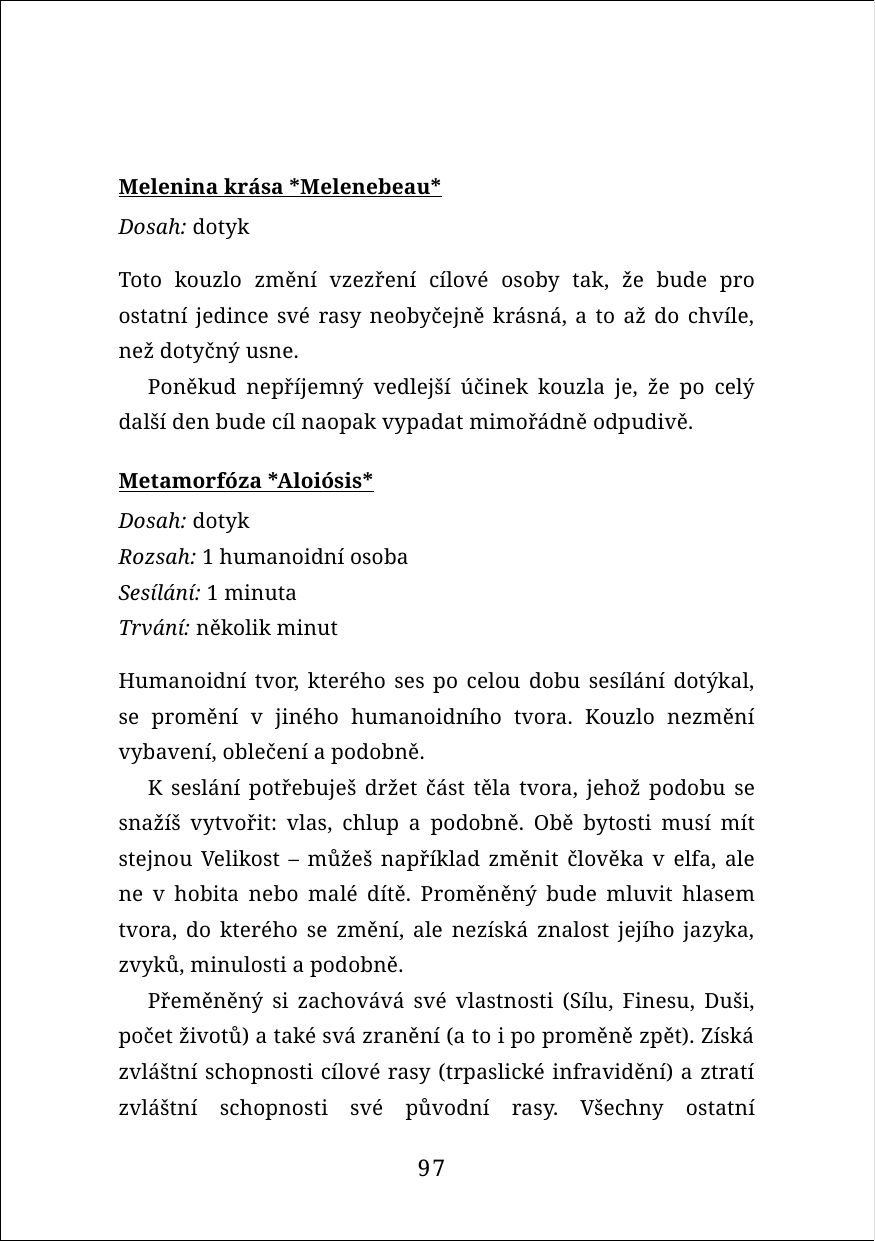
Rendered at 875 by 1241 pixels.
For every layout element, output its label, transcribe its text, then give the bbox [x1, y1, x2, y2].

text Toto kouzlo změní vzezření cílové osoby tak, že bude pro ostatní jedince své rasy neobyčejně krásná, a to až do chvíle, než dotyčný usne. Poněkud nepříjemný vedlejší účinek kouzla je, že po celý další den bude cíl naopak vypadat mimořádně odpudivě. [118, 265, 756, 436]
subtitle Melenina krása *Melenebeau* [118, 172, 756, 200]
text Humanoidní tvor, kterého ses po celou dobu sesílání dotýkal, se promění v jiného humanoidního tvora. Kouzlo nezmění vybavení, oblečení a podobně. K seslání potřebuješ držet část těla tvora, jehož podobu se snažíš vytvořit: vlas, chlup a podobně. Obě bytosti musí mít stejnou Velikost – můžeš například změnit člověka v elfa, ale ne v hobita nebo malé dítě. Proměněný bude mluvit hlasem tvora, do kterého se změní, ale nezíská znalost jejího jazyka, zvyků, minulosti a podobně. Přeměněný si zachovává své vlastnosti (Sílu, Finesu, Duši, počet životů) a také svá zranění (a to i po proměně zpět). Získá zvláštní schopnosti cílové rasy (trpaslické infravidění) a ztratí zvláštní schopnosti své původní rasy. Všechny ostatní [118, 666, 756, 1121]
text Dosah: dotyk [118, 212, 756, 240]
subtitle Metamorfóza *Aloiósis* [118, 466, 756, 495]
text Dosah: dotyk Rozsah: 1 humanoidní osoba Sesílání: 1 minuta Trvání: několik minut [118, 507, 756, 642]
